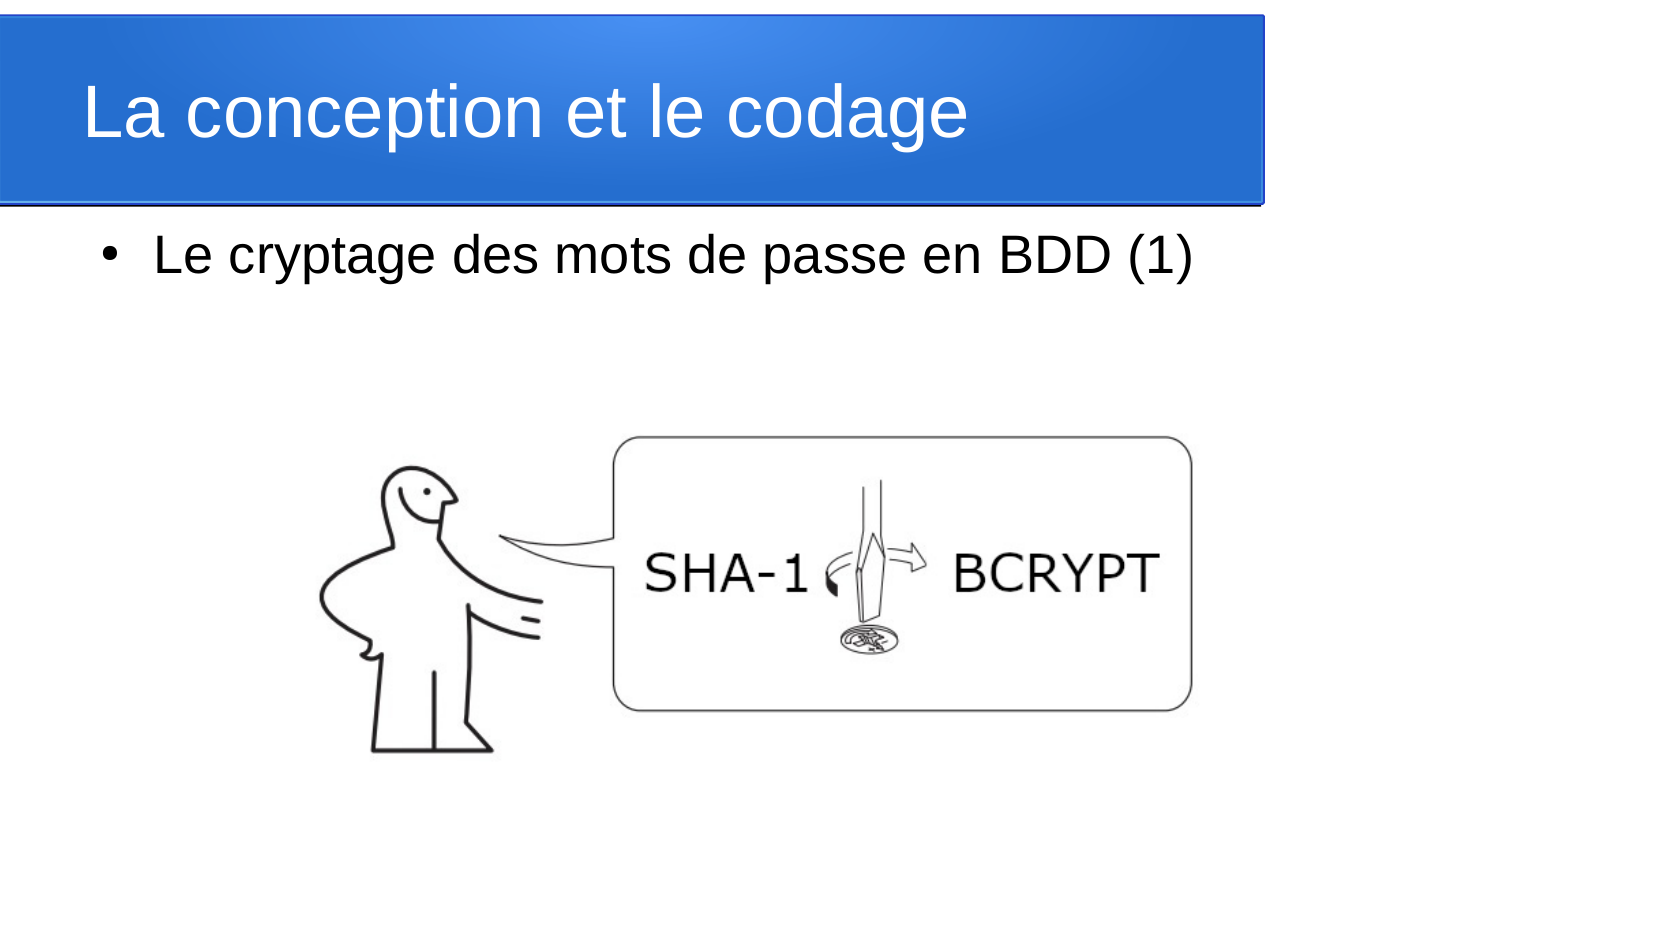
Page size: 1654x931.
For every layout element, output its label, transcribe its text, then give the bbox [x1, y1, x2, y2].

list Le cryptage des mots de passe en BDD (1) [82, 224, 1571, 764]
title La conception et le codage [82, 35, 1235, 189]
picture [283, 324, 1228, 863]
